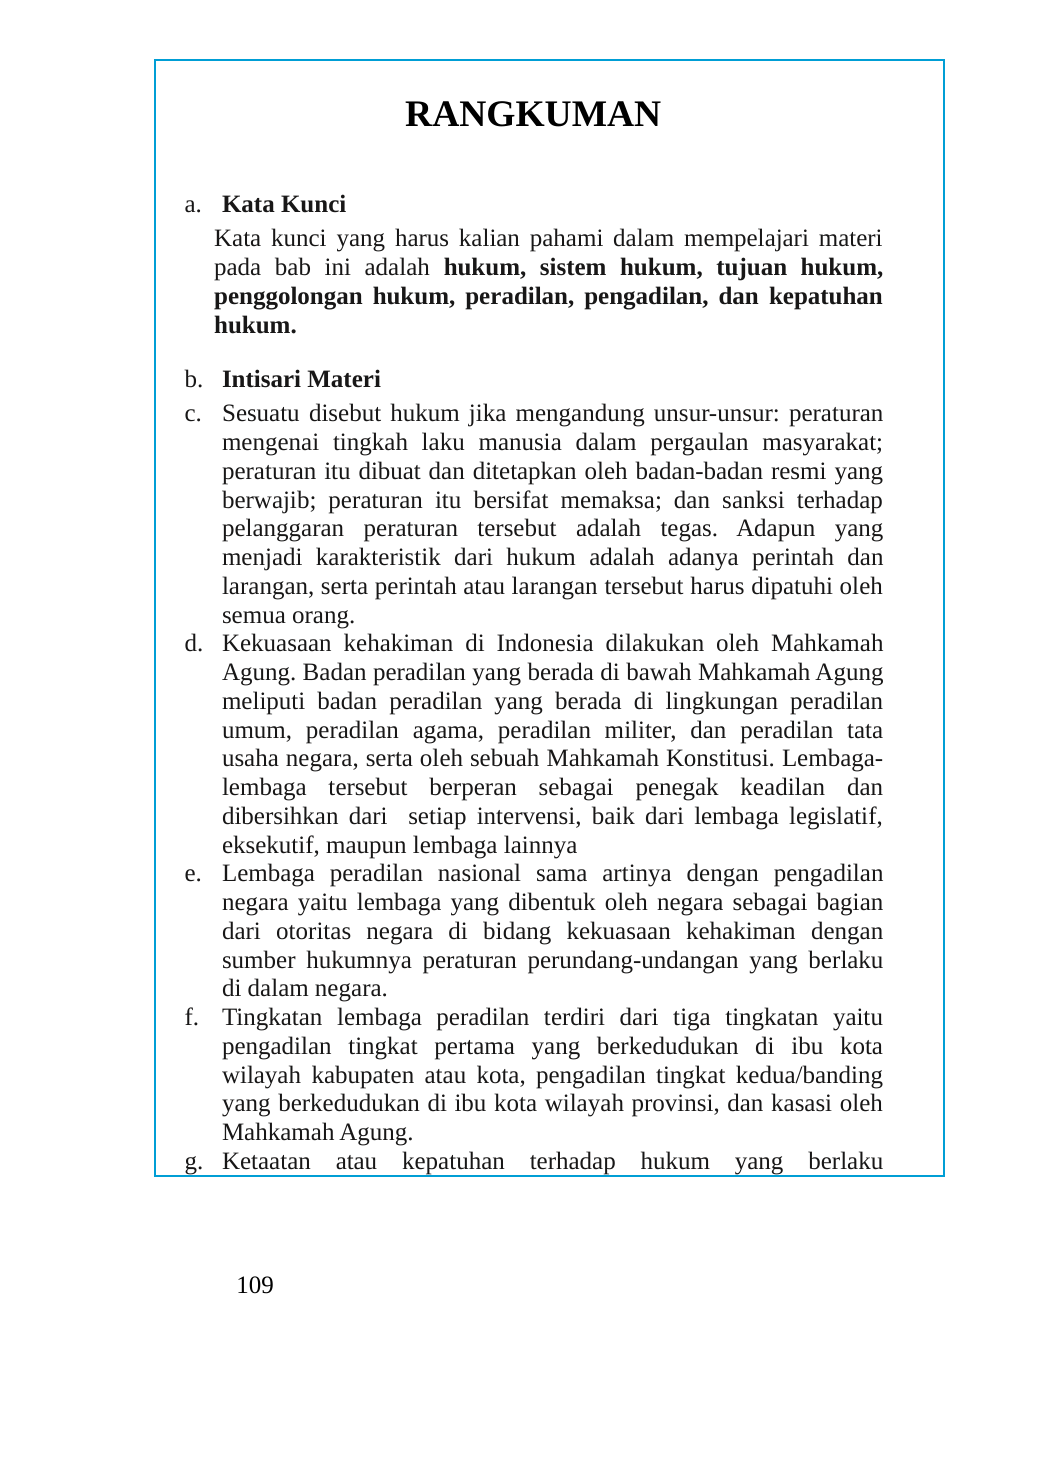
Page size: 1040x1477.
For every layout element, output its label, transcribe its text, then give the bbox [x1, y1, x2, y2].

table_header RANGKUMAN Kata Kunci Kata kunci yang harus kalian pahami dalam mempelajari materi pada bab ini adalah hukum, sistem hukum, tujuan hukum, penggolongan hukum, peradilan, pengadilan, dan kepatuhan hukum. Intisari Materi Sesuatu disebut hukum jika mengandung unsur-unsur: peraturan mengenai tingkah laku manusia dalam pergaulan masyarakat; peraturan itu dibuat dan ditetapkan oleh badan-badan resmi yang berwajib; peraturan itu bersifat memaksa; dan sanksi terhadap pelanggaran peraturan tersebut adalah tegas. Adapun yang menjadi karakteristik dari hukum adalah adanya perintah dan larangan, serta perintah atau larangan tersebut harus dipatuhi oleh semua orang. Kekuasaan kehakiman di Indonesia dilakukan oleh Mahkamah Agung. Badan peradilan yang berada di bawah Mahkamah Agung meliputi badan peradilan yang berada di lingkungan peradilan umum, peradilan agama, peradilan militer, dan peradilan tata usaha negara, serta oleh sebuah Mahkamah Konstitusi. Lembaga-lembaga tersebut berperan sebagai penegak keadilan dan dibersihkan dari setiap intervensi, baik dari lembaga legislatif, eksekutif, maupun lembaga lainnya Lembaga peradilan nasional sama artinya dengan pengadilan negara yaitu lembaga yang dibentuk oleh negara sebagai bagian dari otoritas negara di bidang kekuasaan kehakiman dengan sumber hukumnya peraturan perundang-undangan yang berlaku di dalam negara. Tingkatan lembaga peradilan terdiri dari tiga tingkatan yaitu pengadilan tingkat pertama yang berkedudukan di ibu kota wilayah kabupaten atau kota, pengadilan tingkat kedua/banding yang berkedudukan di ibu kota wilayah provinsi, dan kasasi oleh Mahkamah Agung. Ketaatan atau kepatuhan terhadap hukum yang berlaku [156, 61, 943, 1175]
